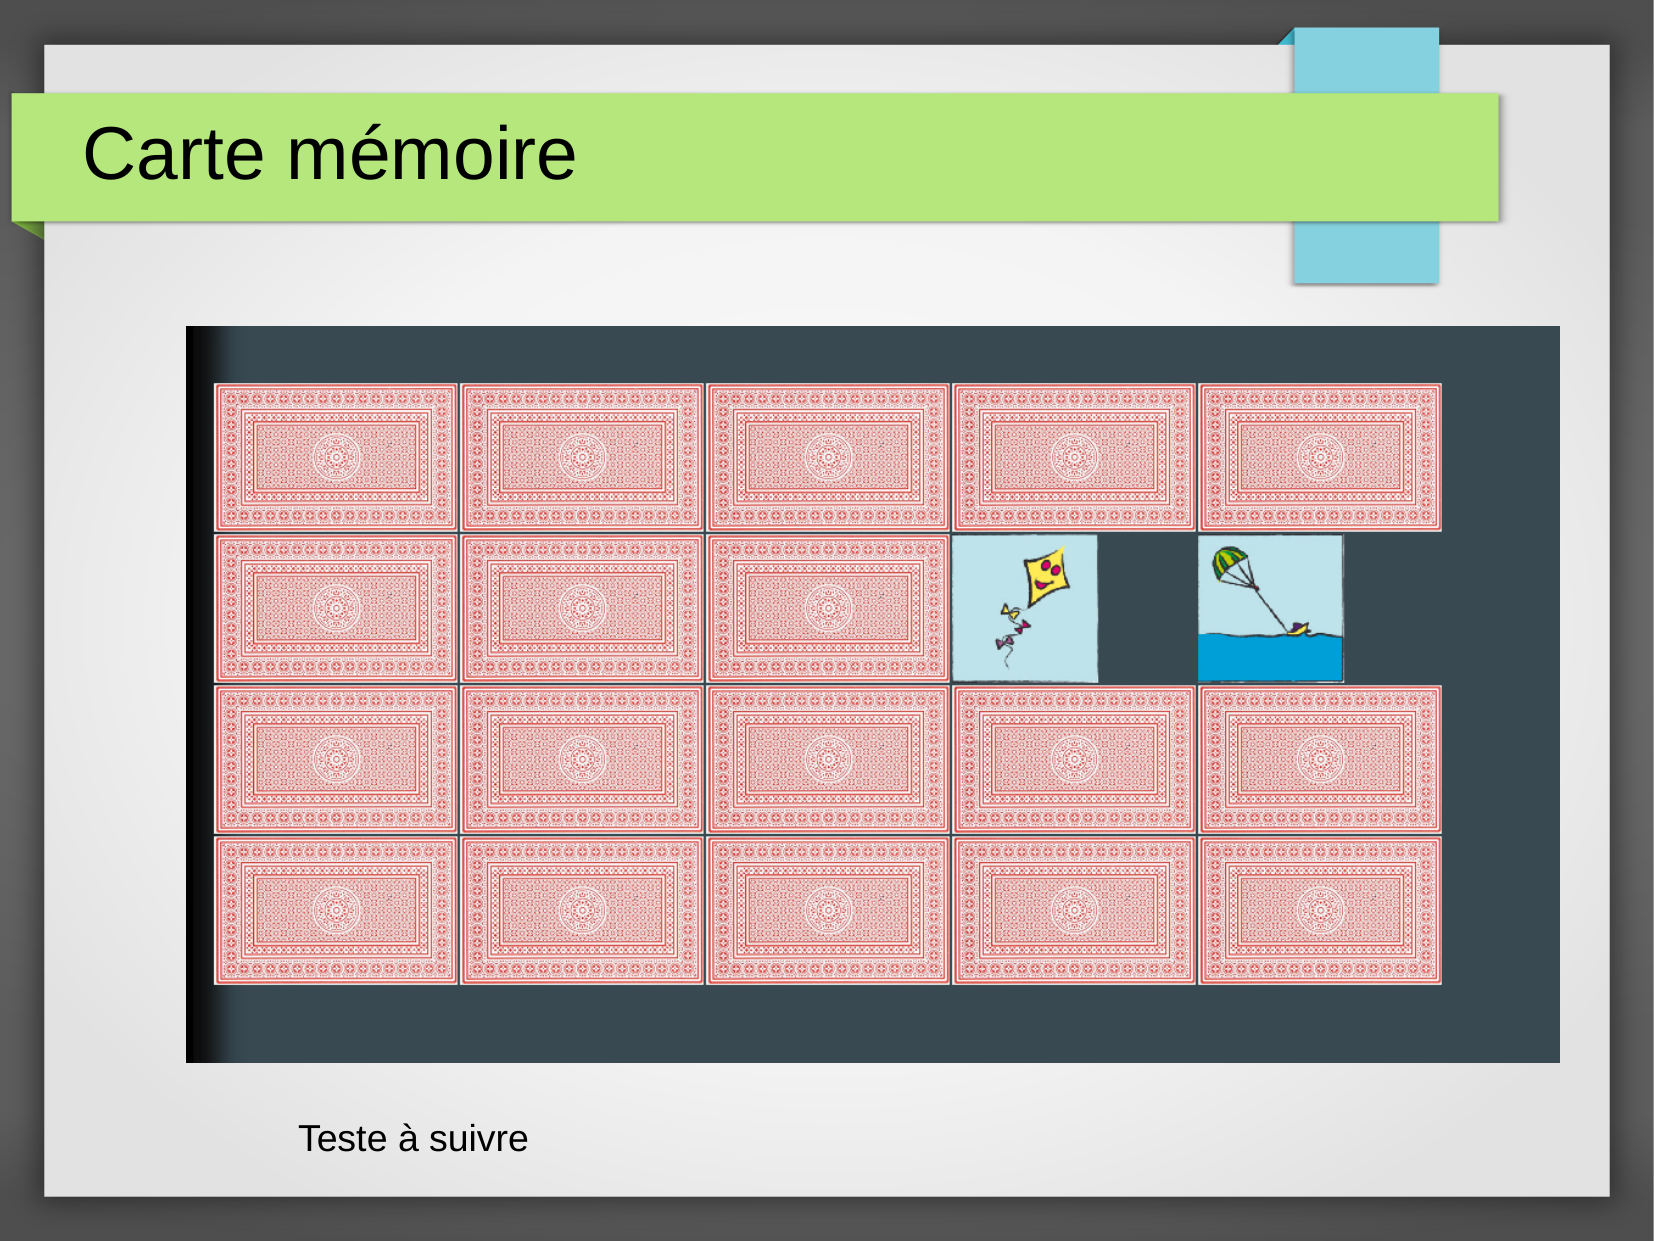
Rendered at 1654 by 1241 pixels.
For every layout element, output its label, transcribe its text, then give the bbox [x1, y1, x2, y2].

picture [0, 0, 1654, 1241]
title Carte mémoire [82, 94, 1264, 213]
text_box Teste à suivre [283, 1110, 733, 1168]
